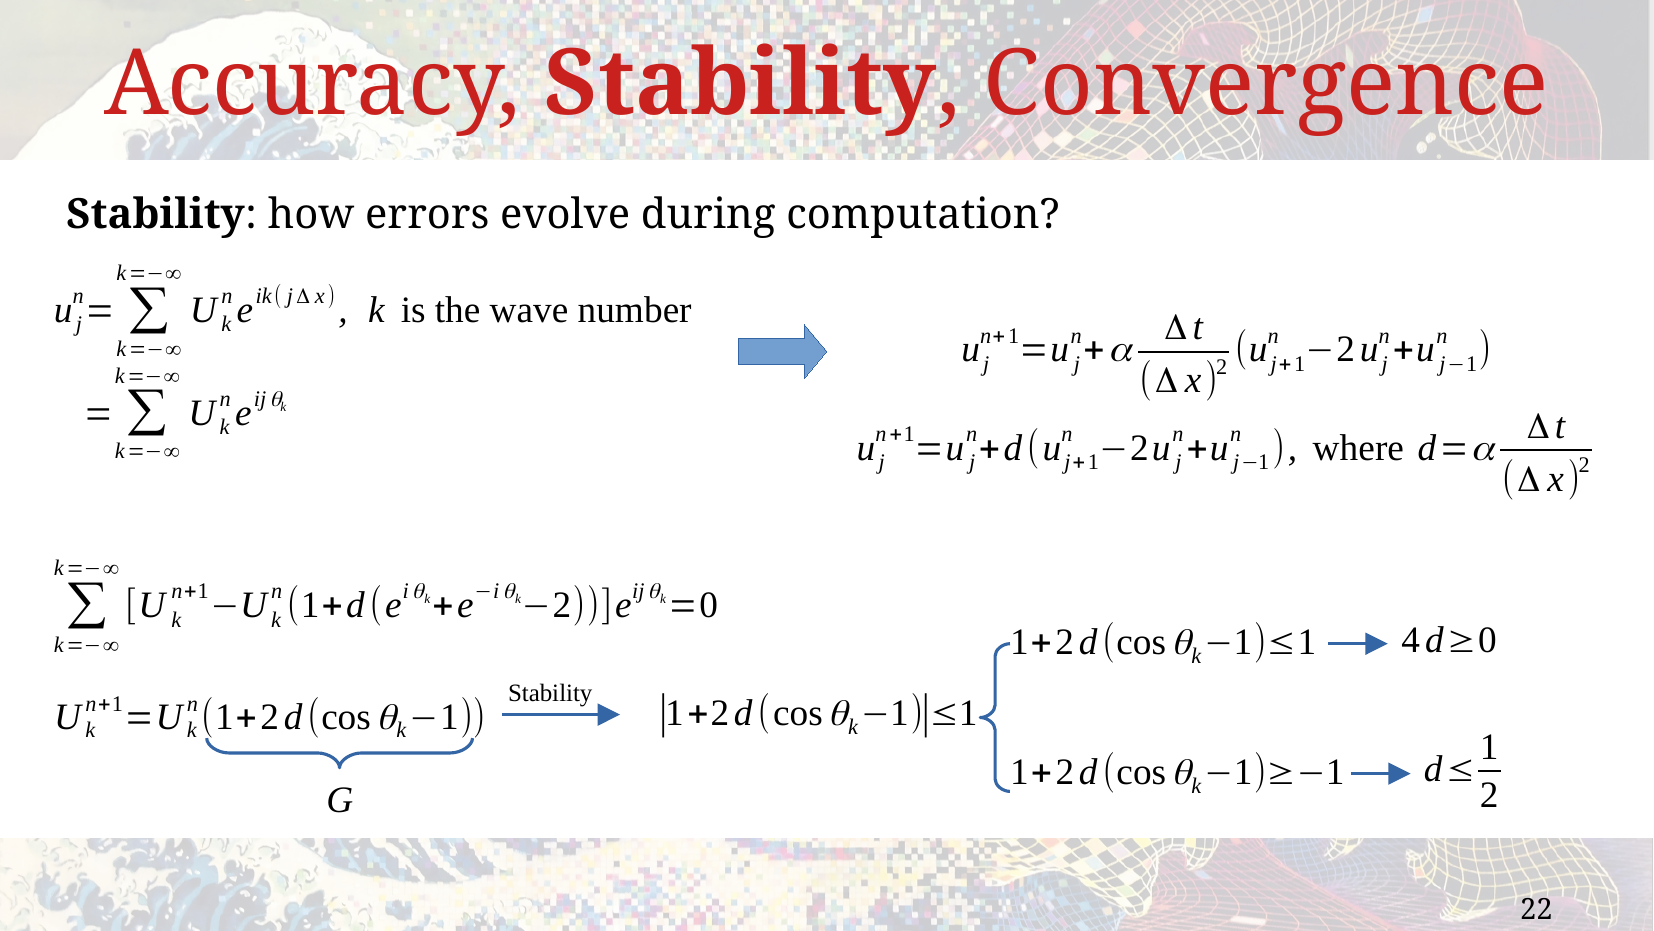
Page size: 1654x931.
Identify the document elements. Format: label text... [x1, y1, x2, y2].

text_box [738, 324, 827, 379]
chart [1003, 620, 1323, 668]
chart [1003, 750, 1351, 798]
chart [850, 307, 1600, 503]
chart [47, 691, 492, 744]
chart [649, 690, 984, 740]
chart [320, 779, 361, 821]
chart [501, 679, 601, 707]
chart [1393, 620, 1504, 662]
chart [1417, 726, 1509, 816]
title Accuracy, Stability, Convergence [0, 33, 1654, 126]
chart [47, 259, 703, 464]
chart [47, 555, 725, 657]
text_box Stability: how errors evolve during computation? [51, 175, 1565, 266]
